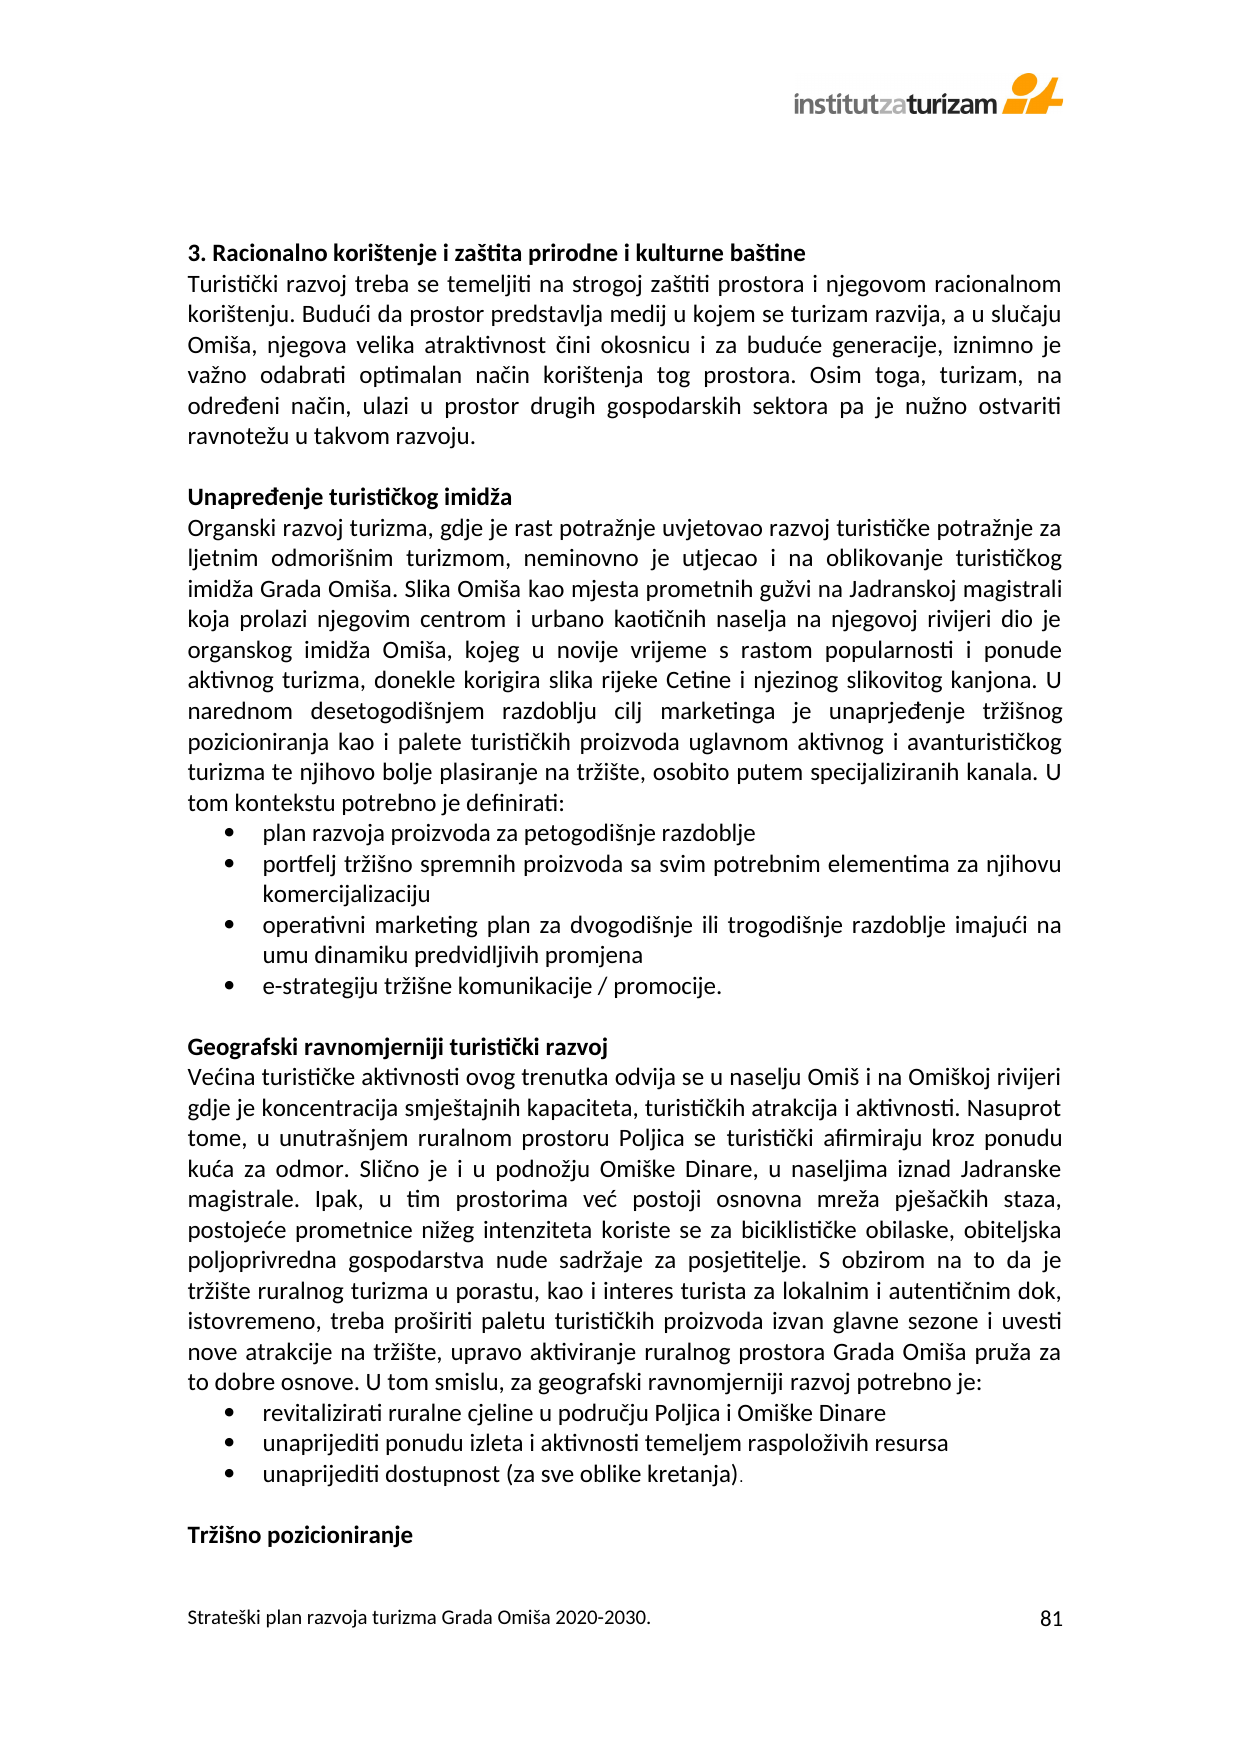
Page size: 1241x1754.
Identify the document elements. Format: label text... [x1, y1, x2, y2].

text Turistički razvoj treba se temeljiti na strogoj zaštiti prostora i njegovom racionalnom korištenju. Budući da prostor predstavlja medij u kojem se turizam razvija, a u slučaju Omiša, njegova velika atraktivnost čini okosnicu i za buduće generacije, iznimno je važno odabrati optimalan način korištenja tog prostora. Osim toga, turizam, na određeni način, ulazi u prostor drugih gospodarskih sektora pa je nužno ostvariti ravnotežu u takvom razvoju. [187, 268, 1063, 451]
text Geografski ravnomjerniji turistički razvoj [187, 1031, 1063, 1061]
text 3. Racionalno korištenje i zaštita prirodne i kulturne baštine [187, 237, 1063, 268]
list revitalizirati ruralne cjeline u području Poljica i Omiške Dinare [225, 1397, 1063, 1428]
list plan razvoja proizvoda za petogodišnje razdoblje [225, 817, 1063, 848]
text Većina turističke aktivnosti ovog trenutka odvija se u naselju Omiš i na Omiškoj rivijeri gdje je koncentracija smještajnih kapaciteta, turističkih atrakcija i aktivnosti. Nasuprot tome, u unutrašnjem ruralnom prostoru Poljica se turistički afirmiraju kroz ponudu kuća za odmor. Slično je i u podnožju Omiške Dinare, u naseljima iznad Jadranske magistrale. Ipak, u tim prostorima već postoji osnovna mreža pješačkih staza, postojeće prometnice nižeg intenziteta koriste se za biciklističke obilaske, obiteljska poljoprivredna gospodarstva nude sadržaje za posjetitelje. S obzirom na to da je tržište ruralnog turizma u porastu, kao i interes turista za lokalnim i autentičnim dok, istovremeno, treba proširiti paletu turističkih proizvoda izvan glavne sezone i uvesti nove atrakcije na tržište, upravo aktiviranje ruralnog prostora Grada Omiša pruža za to dobre osnove. U tom smislu, za geografski ravnomjerniji razvoj potrebno je: [187, 1061, 1063, 1397]
text Organski razvoj turizma, gdje je rast potražnje uvjetovao razvoj turističke potražnje za ljetnim odmorišnim turizmom, neminovno je utjecao i na oblikovanje turističkog imidža Grada Omiša. Slika Omiša kao mjesta prometnih gužvi na Jadranskoj magistrali koja prolazi njegovim centrom i urbano kaotičnih naselja na njegovoj rivijeri dio je organskog imidža Omiša, kojeg u novije vrijeme s rastom popularnosti i ponude aktivnog turizma, donekle korigira slika rijeke Cetine i njezinog slikovitog kanjona. U narednom desetogodišnjem razdoblju cilj marketinga je unaprjeđenje tržišnog pozicioniranja kao i palete turističkih proizvoda uglavnom aktivnog i avanturističkog turizma te njihovo bolje plasiranje na tržište, osobito putem specijaliziranih kanala. U tom kontekstu potrebno je definirati: [187, 512, 1063, 817]
list portfelj tržišno spremnih proizvoda sa svim potrebnim elementima za njihovu komercijalizaciju [225, 848, 1063, 909]
list unaprijediti dostupnost (za sve oblike kretanja). [225, 1458, 1063, 1489]
list e-strategiju tržišne komunikacije / promocije. [225, 970, 1063, 1000]
list operativni marketing plan za dvogodišnje ili trogodišnje razdoblje imajući na umu dinamiku predvidljivih promjena [225, 909, 1063, 970]
list unaprijediti ponudu izleta i aktivnosti temeljem raspoloživih resursa [225, 1428, 1063, 1458]
text Tržišno pozicioniranje [187, 1519, 1063, 1550]
text Unapređenje turističkog imidža [187, 481, 1063, 512]
